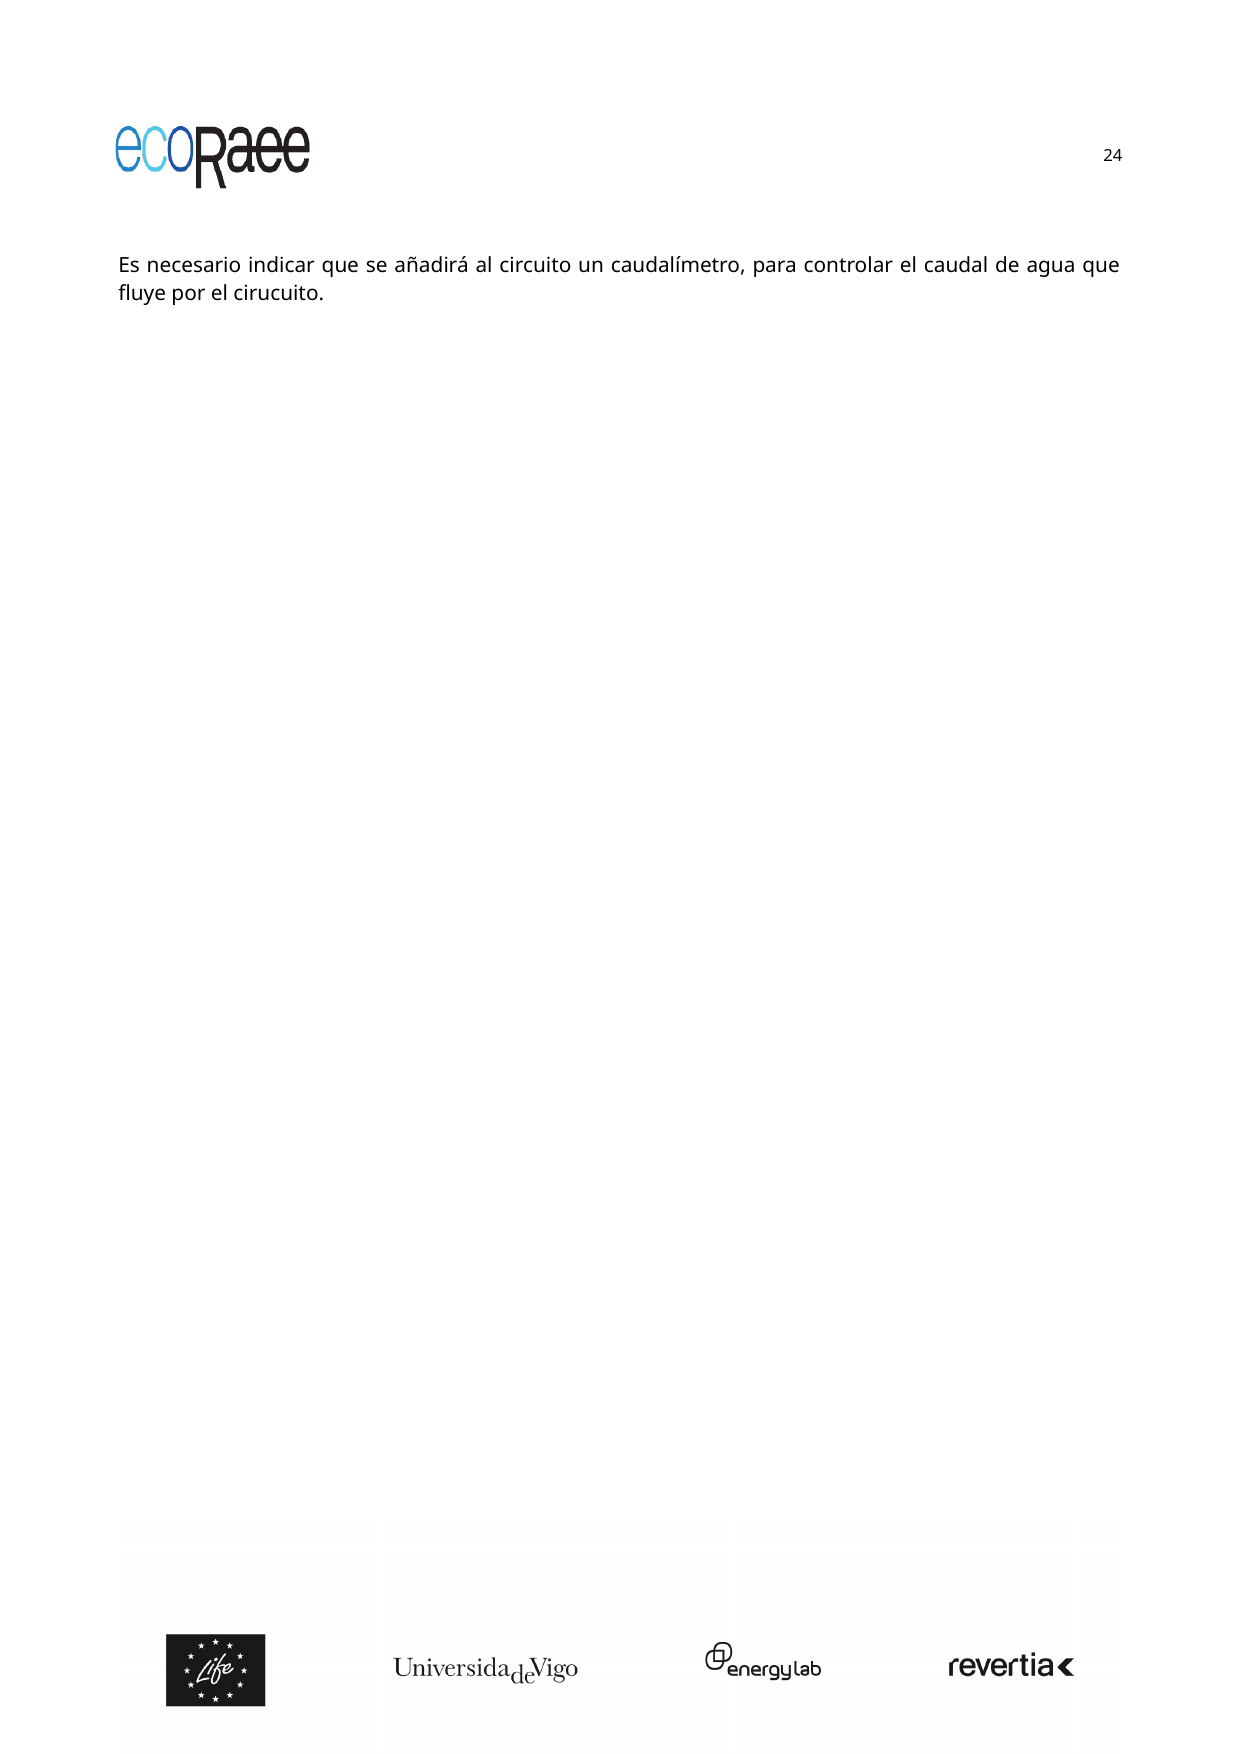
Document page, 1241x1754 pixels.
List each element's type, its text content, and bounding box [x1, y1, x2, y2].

picture [118, 1514, 1123, 1754]
picture [114, 124, 311, 190]
text Es necesario indicar que se añadirá al circuito un caudalímetro, para controlar el caudal de agua que fluye por el cirucuito. [118, 250, 1122, 307]
